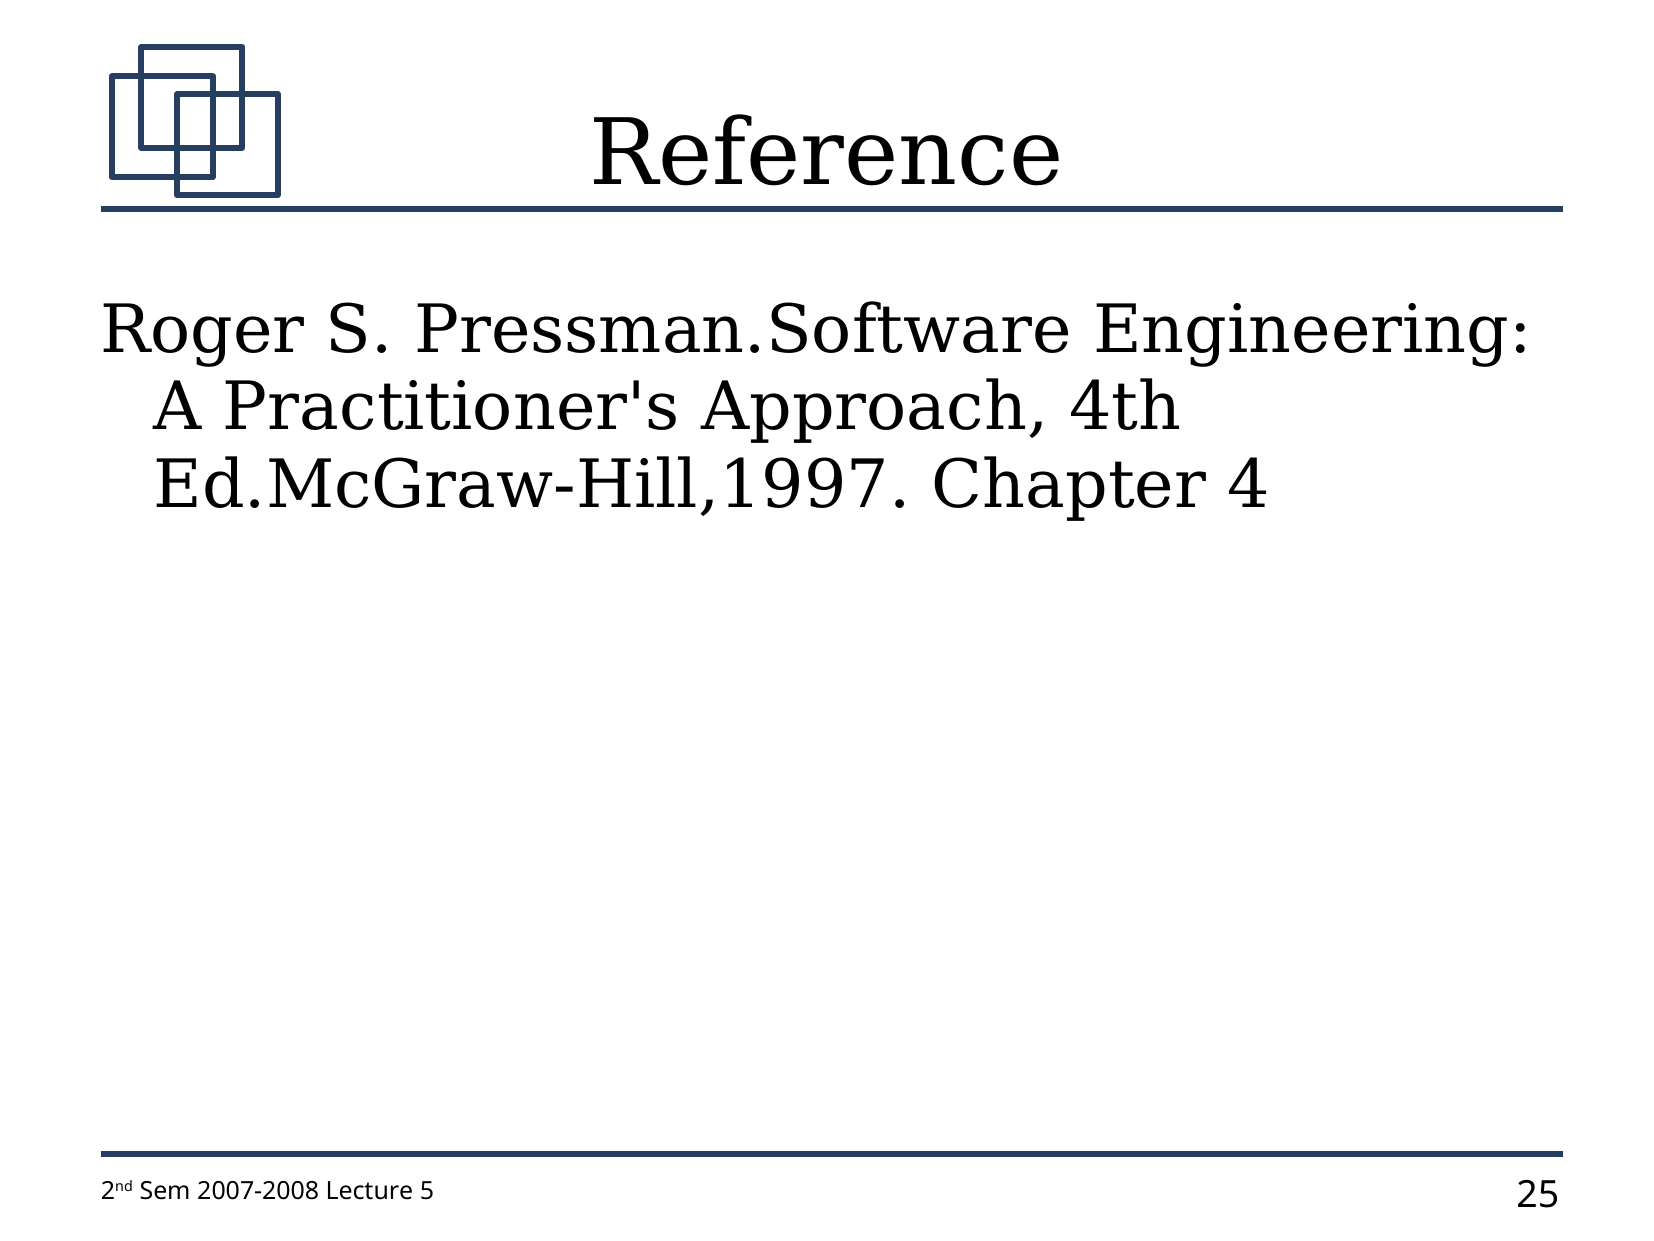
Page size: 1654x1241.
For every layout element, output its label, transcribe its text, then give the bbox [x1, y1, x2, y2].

list Roger S. Pressman.Software Engineering: A Practitioner's Approach, 4th Ed.McGraw-Hill,1997. Chapter 4 [82, 290, 1571, 1109]
title Reference [82, 49, 1571, 257]
